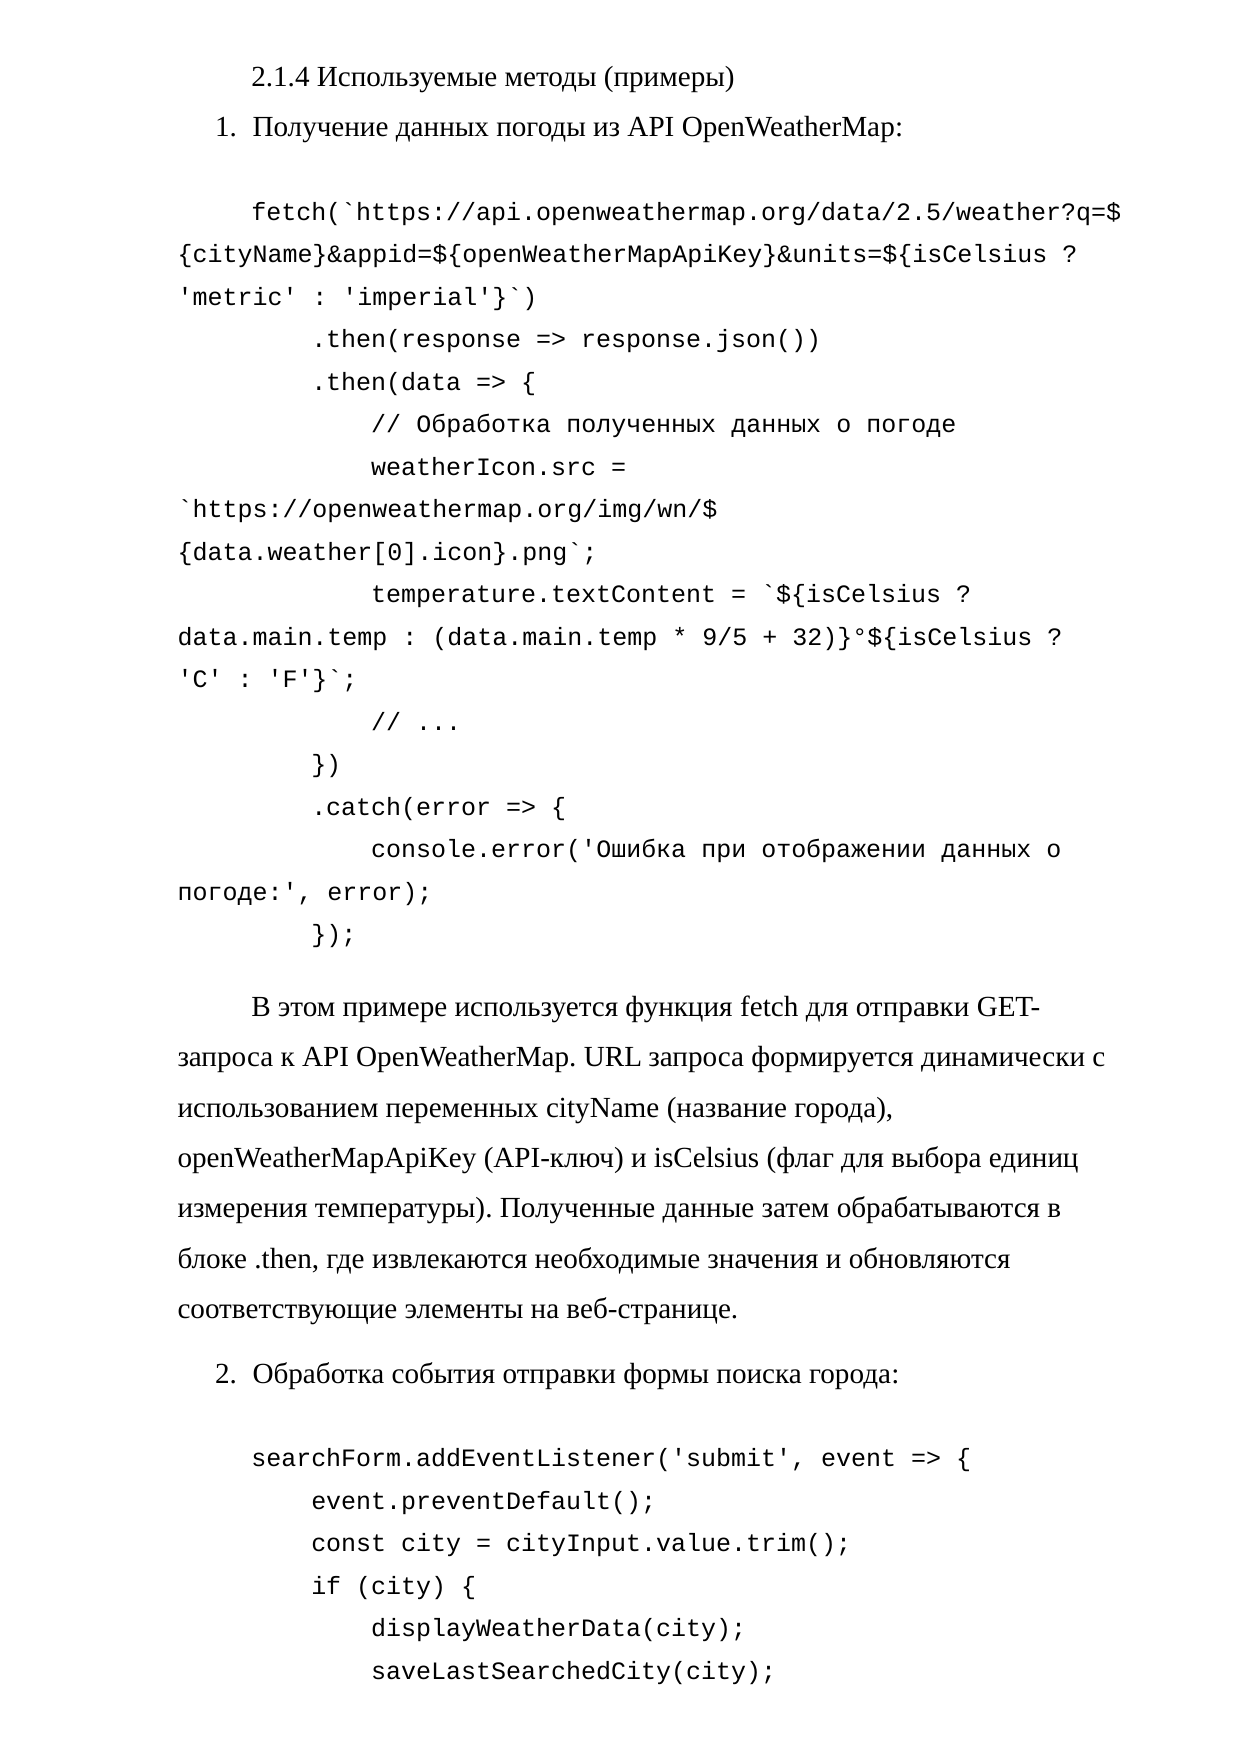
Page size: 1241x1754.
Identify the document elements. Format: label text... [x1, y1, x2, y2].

list Получение данных погоды из API OpenWeatherMap: [215, 109, 1122, 143]
text const city = cityInput.value.trim(); [177, 1531, 1122, 1559]
text weatherIcon.src = `https://openweathermap.org/img/wn/${data.weather[0].icon}.png`; [177, 454, 1122, 568]
text .then(response => response.json()) [177, 327, 1122, 355]
text displayWeatherData(city); [177, 1616, 1122, 1644]
text fetch(`https://api.openweathermap.org/data/2.5/weather?q=${cityName}&appid=${openWeatherMapApiKey}&units=${isCelsius ? 'metric' : 'imperial'}`) [177, 199, 1122, 313]
list Обработка события отправки формы поиска города: [215, 1356, 1122, 1389]
text // Обработка полученных данных о погоде [177, 412, 1122, 440]
text console.error('Ошибка при отображении данных о погоде:', error); [177, 837, 1122, 908]
text // ... [177, 709, 1122, 738]
subtitle 2.1.4 Используемые методы (примеры) [177, 59, 1122, 93]
text }) [177, 752, 1122, 780]
text temperature.textContent = `${isCelsius ? data.main.temp : (data.main.temp * 9/5 + 32)}°${isCelsius ? 'C' : 'F'}`; [177, 582, 1122, 695]
text .then(data => { [177, 369, 1122, 398]
text В этом примере используется функция fetch для отправки GET-запроса к API OpenWeatherMap. URL запроса формируется динамически с использованием переменных cityName (название города), openWeatherMapApiKey (API-ключ) и isCelsius (флаг для выбора единиц измерения температуры). Полученные данные затем обрабатываются в блоке .then, где извлекаются необходимые значения и обновляются соответствующие элементы на веб-странице. [177, 989, 1122, 1325]
text event.preventDefault(); [177, 1488, 1122, 1517]
text saveLastSearchedCity(city); [177, 1658, 1122, 1687]
text if (city) { [177, 1573, 1122, 1602]
text }); [177, 922, 1122, 950]
text searchForm.addEventListener('submit', event => { [177, 1446, 1122, 1474]
text .catch(error => { [177, 794, 1122, 823]
